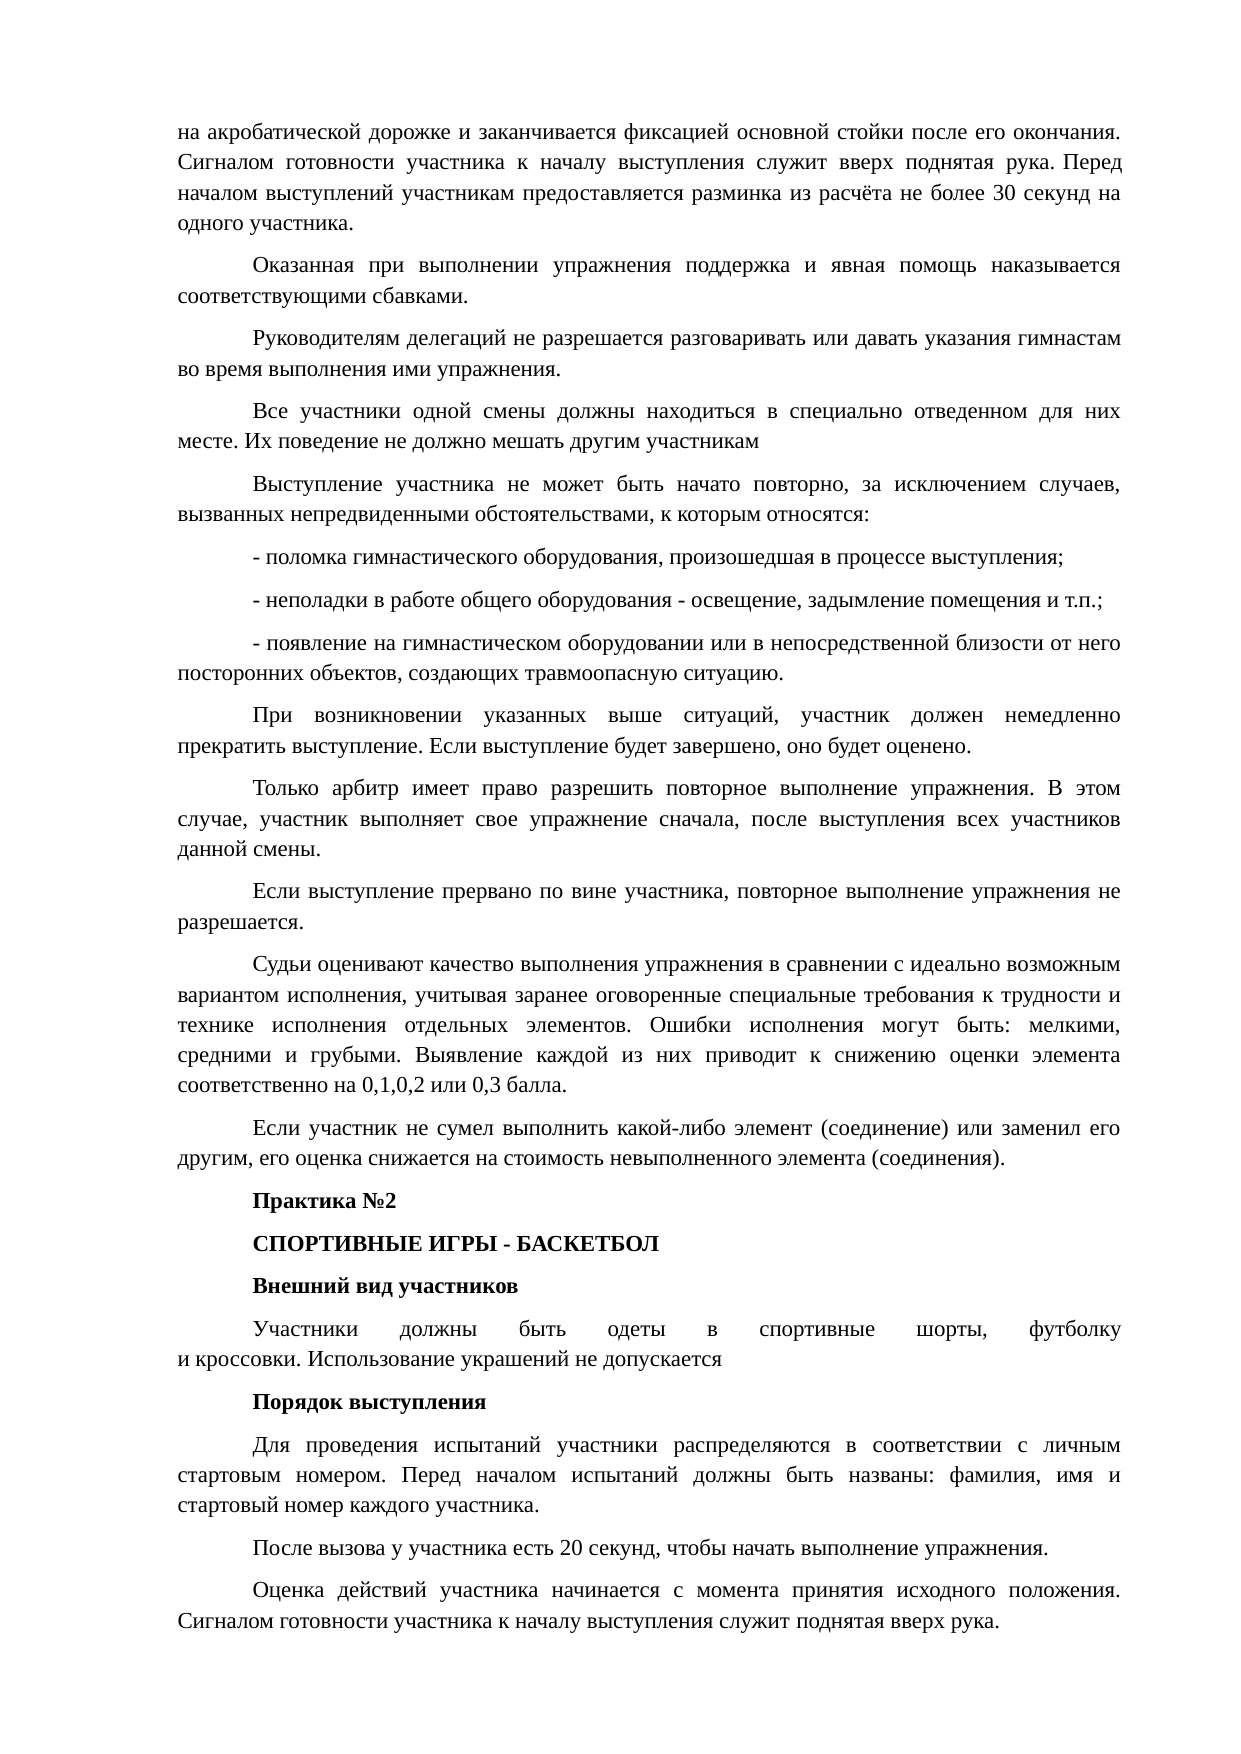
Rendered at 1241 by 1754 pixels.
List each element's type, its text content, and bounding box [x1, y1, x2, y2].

text Внешний вид участников [177, 1272, 1122, 1299]
text Порядок выступления [177, 1388, 1122, 1414]
text Для проведения испытаний участники распределяются в соответствии с личным стартовым номером. Перед началом испытаний должны быть названы: фамилия, имя и стартовый номер каждого участника. [177, 1431, 1122, 1517]
text Судьи оценивают качество выполнения упражнения в сравнении с идеально возможным вариантом исполнения, учитывая заранее оговоренные специальные требования к трудности и технике исполнения отдельных элементов. Ошибки исполнения могут быть: мелкими, средними и грубыми. Выявление каждой из них приводит к снижению оценки элемента соответственно на 0,1,0,2 или 0,3 балла. [177, 950, 1122, 1098]
text на акробатической дорожке и заканчивается фиксацией основной стойки после его окончания. Сигналом готовности участника к началу выступления служит вверх поднятая рука. Перед началом выступлений участникам предоставляется разминка из расчёта не более 30 секунд на одного участника. [177, 118, 1122, 235]
text Оказанная при выполнении упражнения поддержка и явная помощь наказывается соответствующими сбавками. [177, 251, 1122, 308]
text Руководителям делегаций не разрешается разговаривать или давать указания гимнастам во время выполнения ими упражнения. [177, 324, 1122, 381]
text - появление на гимнастическом оборудовании или в непосредственной близости от него посторонних объектов, создающих травмоопасную ситуацию. [177, 628, 1122, 685]
text Если участник не сумел выполнить какой-либо элемент (соединение) или заменил его другим, его оценка снижается на стоимость невыполненного элемента (соединения). [177, 1114, 1122, 1171]
text Только арбитр имеет право разрешить повторное выполнение упражнения. В этом случае, участник выполняет свое упражнение сначала, после выступления всех участников данной смены. [177, 774, 1122, 861]
text После вызова у участника есть 20 секунд, чтобы начать выполнение упражнения. [177, 1534, 1122, 1560]
text - неполадки в работе общего оборудования - освещение, задымление помещения и т.п.; [177, 586, 1122, 612]
text СПОРТИВНЫЕ ИГРЫ - БАСКЕТБОЛ [177, 1229, 1122, 1256]
text Если выступление прервано по вине участника, повторное выполнение упражнения не разрешается. [177, 877, 1122, 934]
text Выступление участника не может быть начато повторно, за исключением случаев, вызванных непредвиденными обстоятельствами, к которым относятся: [177, 470, 1122, 527]
text Практика №2 [177, 1187, 1122, 1213]
text Оценка действий участника начинается с момента принятия исходного положения. Сигналом готовности участника к началу выступления служит поднятая вверх рука. [177, 1576, 1122, 1633]
text Все участники одной смены должны находиться в специально отведенном для них месте. Их поведение не должно мешать другим участникам [177, 397, 1122, 454]
text - поломка гимнастического оборудования, произошедшая в процессе выступления; [177, 543, 1122, 569]
text При возникновении указанных выше ситуаций, участник должен немедленно прекратить выступление. Если выступление будет завершено, оно будет оценено. [177, 701, 1122, 758]
text Участники должны быть одеты в спортивные шорты, футболку и кроссовки. Использование украшений не допускается [177, 1315, 1122, 1372]
